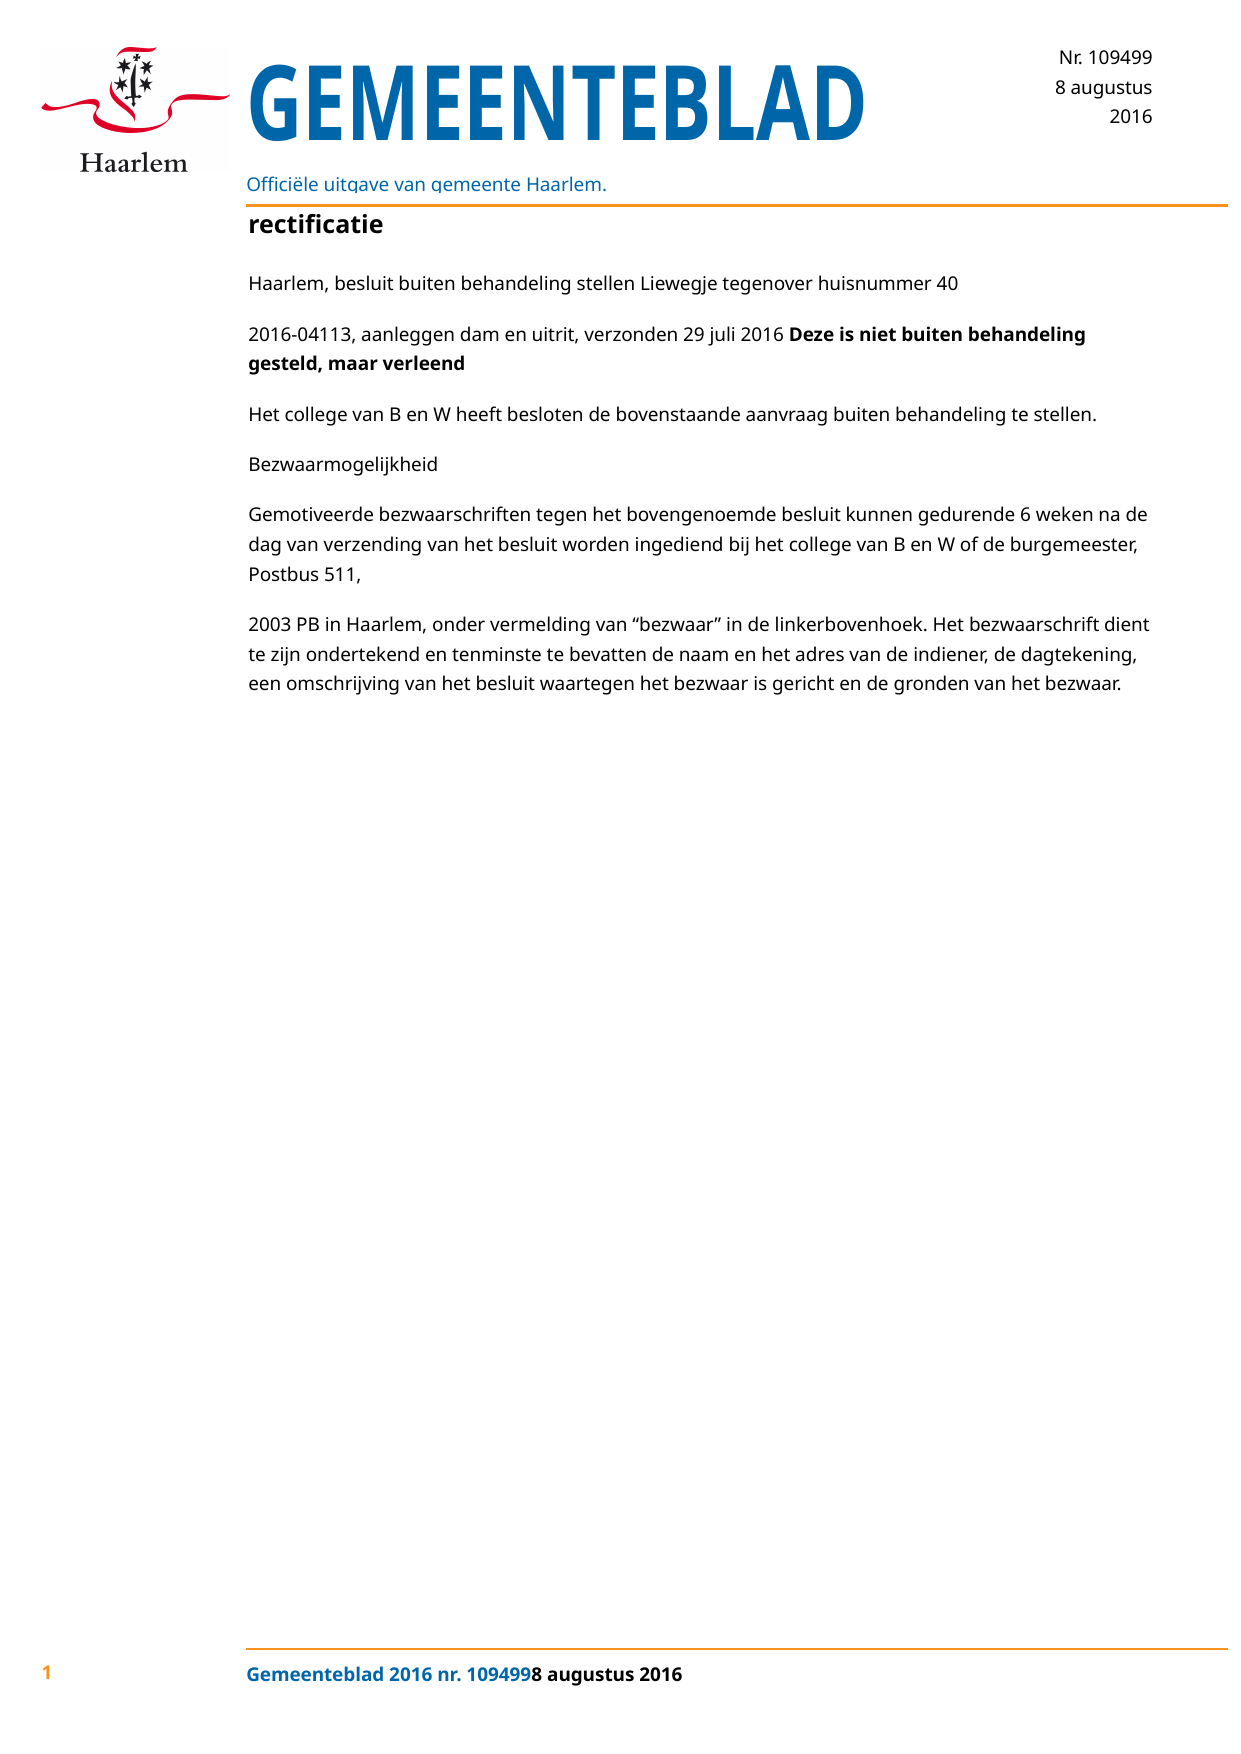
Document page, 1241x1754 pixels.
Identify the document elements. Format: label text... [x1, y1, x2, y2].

picture [41, 47, 231, 172]
text Bezwaarmogelijkheid [248, 451, 1152, 477]
text rectificatie [248, 207, 1152, 241]
text Het college van B en W heeft besloten de bovenstaande aanvraag buiten behandeling te stellen. [248, 401, 1152, 426]
text 2016-04113, aanleggen dam en uitrit, verzonden 29 juli 2016 Deze is niet buiten behandeling gesteld, maar verleend [248, 321, 1152, 376]
text Haarlem, besluit buiten behandeling stellen Liewegje tegenover huisnummer 40 [248, 270, 1152, 296]
text Gemotiveerde bezwaarschriften tegen het bovengenoemde besluit kunnen gedurende 6 weken na de dag van verzending van het besluit worden ingediend bij het college van B en W of de burgemeester, Postbus 511, [248, 502, 1152, 586]
text 2003 PB in Haarlem, onder vermelding van “bezwaar” in de linkerbovenhoek. Het bezwaarschrift dient te zijn ondertekend en tenminste te bevatten de naam en het adres van de indiener, de dagtekening, een omschrijving van het besluit waartegen het bezwaar is gericht en de gronden van het bezwaar. [248, 611, 1152, 696]
